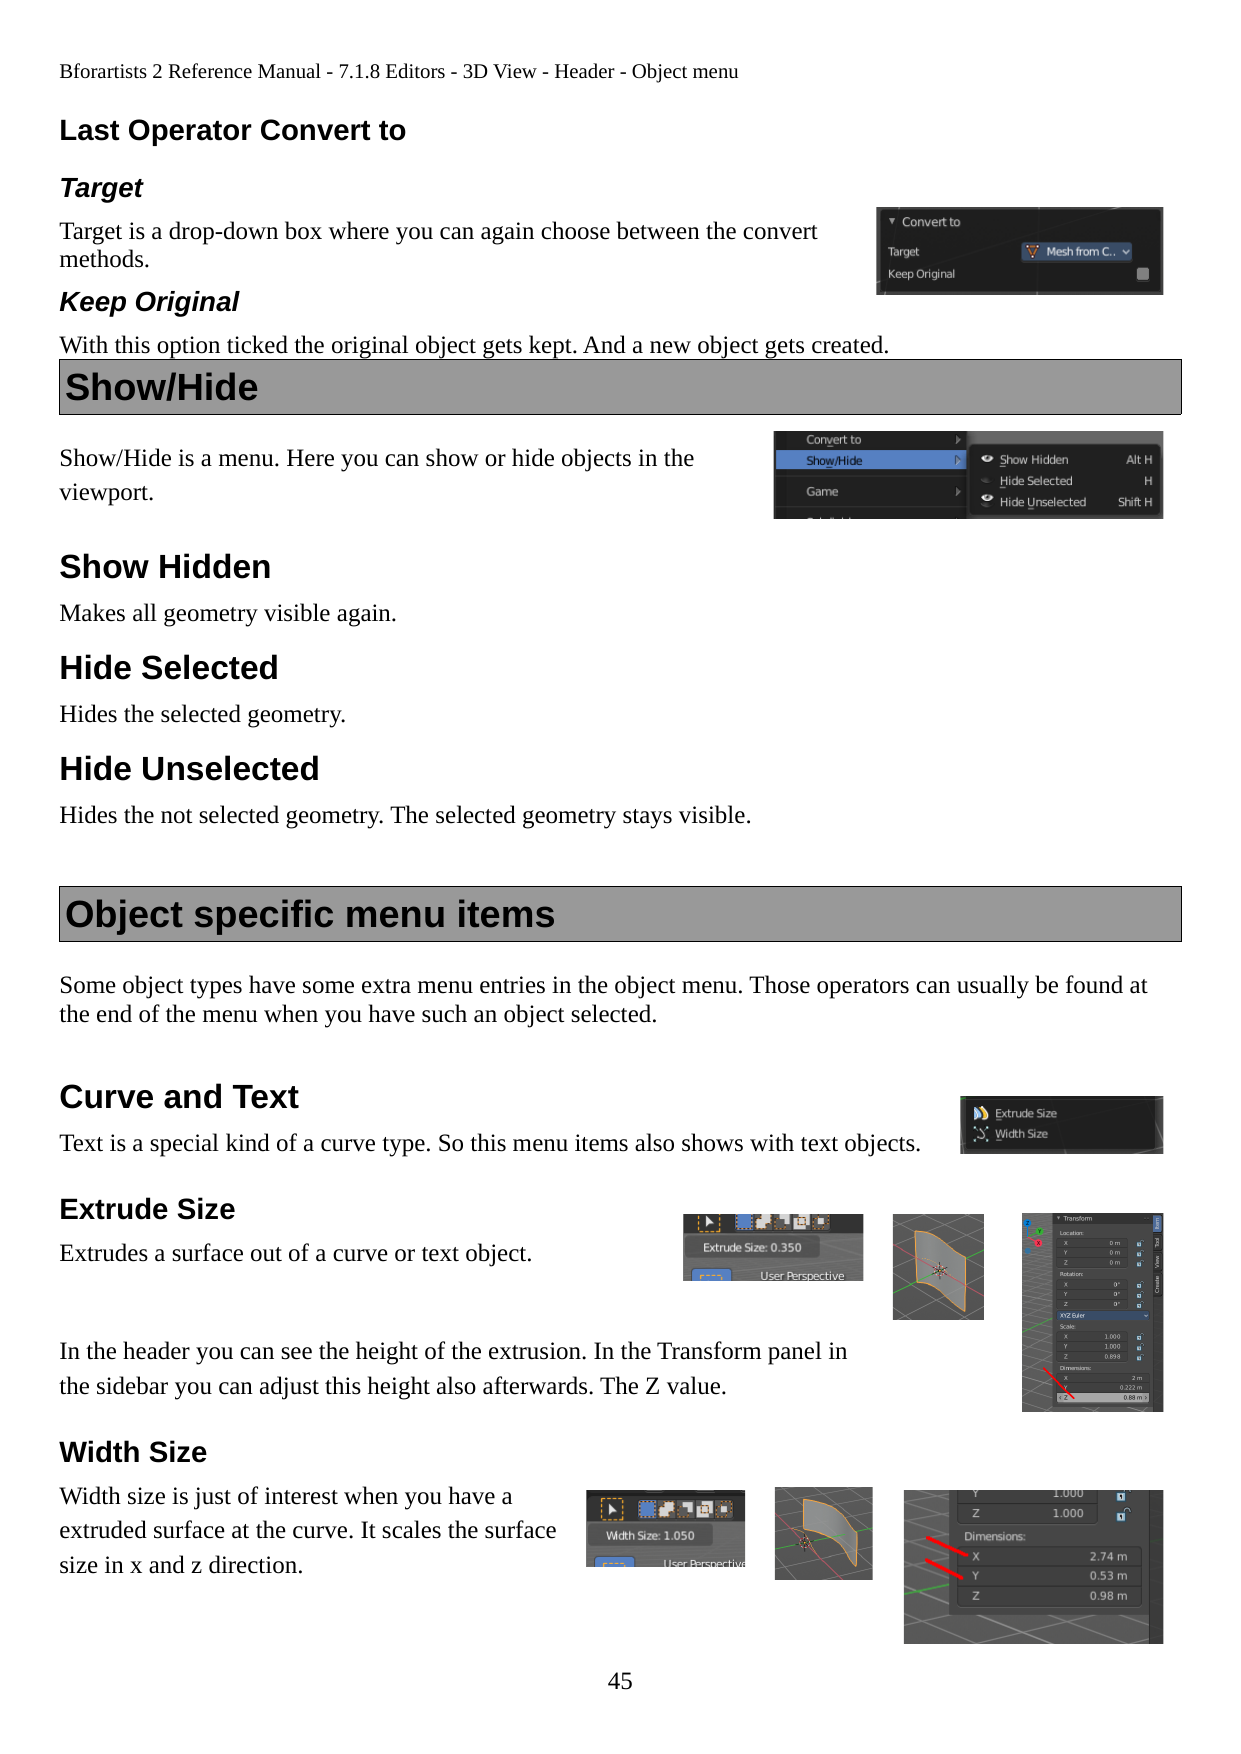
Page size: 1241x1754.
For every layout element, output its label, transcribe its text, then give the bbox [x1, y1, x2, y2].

picture [903, 1490, 1164, 1644]
text Width size is just of interest when you have a extruded surface at the curve. It scales the surface size in x and z direction. [59, 1481, 1181, 1578]
text Text is a special kind of a curve type. So this menu items also shows with text objects. [59, 1128, 1181, 1157]
picture [773, 431, 1164, 519]
subtitle Target [59, 171, 1181, 203]
subtitle Extrude Size [59, 1192, 1181, 1226]
table_header Show/Hide [60, 360, 1181, 414]
picture [876, 207, 1164, 295]
text Hides the not selected geometry. The selected geometry stays visible. [59, 800, 1181, 829]
picture [892, 1214, 984, 1320]
subtitle Show Hidden [59, 547, 1181, 586]
text With this option ticked the original object gets kept. And a new object gets created. [59, 330, 1181, 359]
text [984, 1238, 1022, 1267]
subtitle Curve and Text [59, 1077, 1181, 1116]
subtitle Last Operator Convert to [59, 113, 1181, 146]
picture [774, 1487, 873, 1580]
table_header Object specific menu items [60, 887, 1181, 941]
subtitle Keep Original [59, 286, 1181, 318]
text Some object types have some extra menu entries in the object menu. Those operators can usually be found at the end of the menu when you have such an object selected. [59, 970, 1181, 1028]
text Extrudes a surface out of a curve or text object. [59, 1238, 683, 1267]
text In the header you can see the height of the extrusion. In the Transform panel in the sidebar you can adjust this height also afterwards. The Z value. [59, 1336, 1022, 1400]
text Show/Hide is a menu. Here you can show or hide objects in the viewport. [59, 443, 773, 506]
picture [1022, 1213, 1164, 1412]
picture [683, 1214, 864, 1281]
text Hides the selected geometry. [59, 699, 1181, 728]
subtitle Width Size [59, 1434, 1181, 1468]
picture [586, 1490, 746, 1567]
picture [960, 1096, 1164, 1154]
text Makes all geometry visible again. [59, 598, 1181, 627]
subtitle Hide Unselected [59, 749, 1181, 787]
text Target is a drop-down box where you can again choose between the convert methods. [59, 216, 876, 273]
subtitle Hide Selected [59, 648, 1181, 687]
